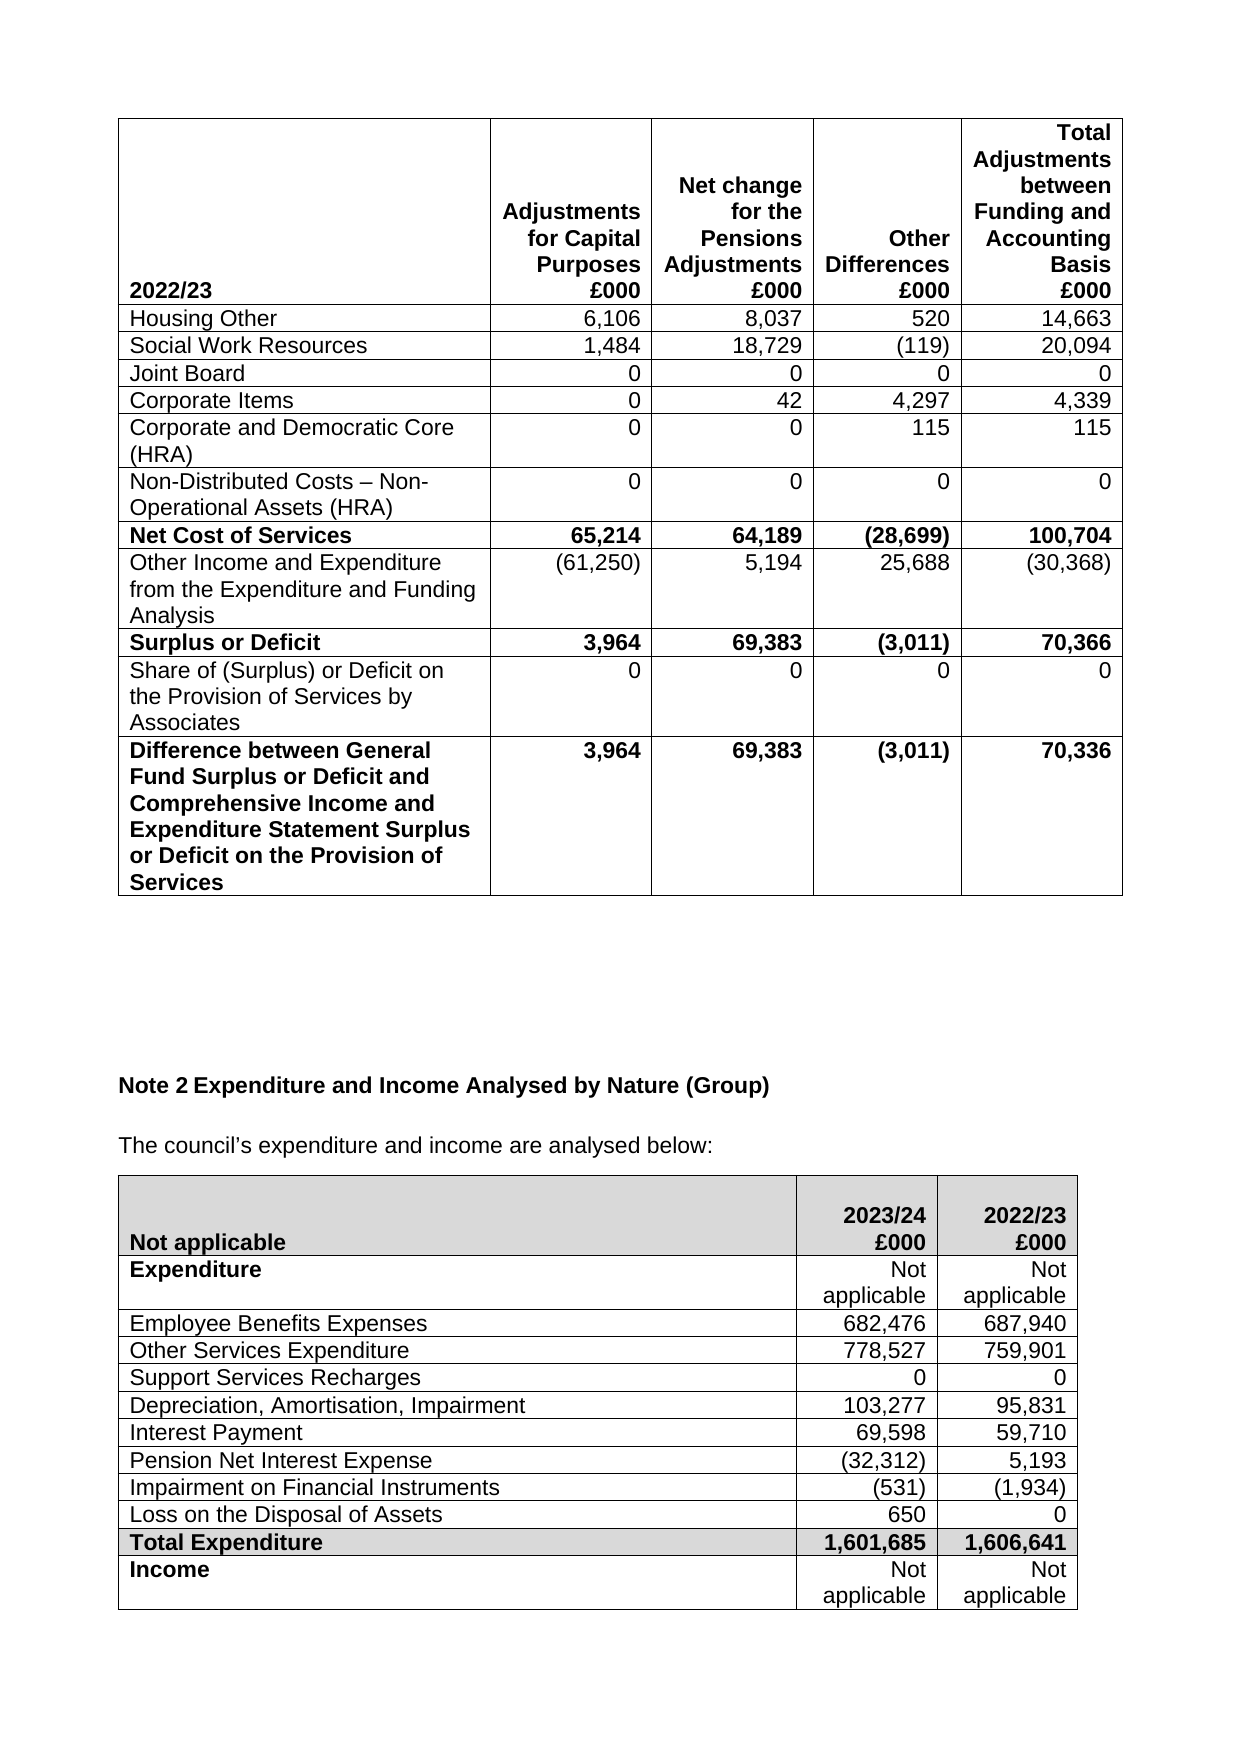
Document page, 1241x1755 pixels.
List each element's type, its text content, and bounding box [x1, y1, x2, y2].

table_cell (119) [814, 332, 961, 358]
table_cell 0 [797, 1364, 937, 1391]
table_cell Share of (Surplus) or Deficit on the Provision of Services by Associates [119, 657, 490, 736]
table_cell Income [119, 1556, 796, 1609]
table_cell 0 [491, 414, 651, 467]
table_cell (28,699) [814, 522, 961, 548]
table_cell (30,368) [962, 549, 1122, 628]
table_cell 4,297 [814, 387, 961, 413]
table_cell 778,527 [797, 1337, 937, 1363]
table_cell Expenditure [119, 1256, 796, 1308]
table_header 2022/23 £000 [938, 1176, 1077, 1255]
table_cell Corporate and Democratic Core (HRA) [119, 414, 490, 467]
table_header 2022/23 [119, 119, 490, 304]
subtitle Note 2 Expenditure and Income Analysed by Nature (Group) [118, 1072, 1122, 1098]
table_cell Loss on the Disposal of Assets [119, 1501, 796, 1528]
table_cell 0 [938, 1501, 1077, 1528]
table_cell 682,476 [797, 1310, 937, 1336]
table_cell Not applicable [797, 1556, 937, 1609]
table_cell Not applicable [797, 1256, 937, 1308]
table_cell 0 [491, 387, 651, 413]
table_cell Difference between General Fund Surplus or Deficit and Comprehensive Income and Expenditure Statement Surplus or Deficit on the Provision of Services [119, 737, 490, 895]
table_cell 115 [814, 414, 961, 467]
table_cell 59,710 [938, 1419, 1077, 1446]
table_cell 6,106 [491, 305, 651, 331]
table_cell Other Income and Expenditure from the Expenditure and Funding Analysis [119, 549, 490, 628]
table_cell 0 [814, 468, 961, 521]
table_cell 0 [491, 657, 651, 736]
table_cell 0 [962, 360, 1122, 386]
table_header Other Differences £000 [814, 119, 961, 304]
table_cell Pension Net Interest Expense [119, 1447, 796, 1473]
table_cell 115 [962, 414, 1122, 467]
table_cell 0 [962, 468, 1122, 521]
table_cell 70,336 [962, 737, 1122, 895]
table_cell Corporate Items [119, 387, 490, 413]
table_cell 69,383 [652, 629, 813, 656]
table_cell 0 [652, 360, 813, 386]
table_cell 42 [652, 387, 813, 413]
table_cell (1,934) [938, 1474, 1077, 1500]
table_cell 18,729 [652, 332, 813, 358]
table_cell Support Services Recharges [119, 1364, 796, 1391]
table_cell 0 [962, 657, 1122, 736]
table_cell 69,383 [652, 737, 813, 895]
table_cell 687,940 [938, 1310, 1077, 1336]
table_cell 70,366 [962, 629, 1122, 656]
table_cell 4,339 [962, 387, 1122, 413]
table_cell (531) [797, 1474, 937, 1500]
table_cell 1,601,685 [797, 1529, 937, 1555]
table_cell Non-Distributed Costs – Non-Operational Assets (HRA) [119, 468, 490, 521]
table_cell 1,606,641 [938, 1529, 1077, 1555]
table_cell 0 [652, 468, 813, 521]
table_cell 0 [814, 360, 961, 386]
table_cell 0 [814, 657, 961, 736]
table_cell 650 [797, 1501, 937, 1528]
table_cell Interest Payment [119, 1419, 796, 1446]
table_cell 0 [491, 468, 651, 521]
table_cell 25,688 [814, 549, 961, 628]
table_cell 69,598 [797, 1419, 937, 1446]
table_cell Depreciation, Amortisation, Impairment [119, 1392, 796, 1418]
table_cell 100,704 [962, 522, 1122, 548]
table_cell Not applicable [938, 1556, 1077, 1609]
table_cell 8,037 [652, 305, 813, 331]
table_cell Surplus or Deficit [119, 629, 490, 656]
table_cell 64,189 [652, 522, 813, 548]
table_cell 3,964 [491, 737, 651, 895]
table_cell 65,214 [491, 522, 651, 548]
table_cell 759,901 [938, 1337, 1077, 1363]
table_cell Impairment on Financial Instruments [119, 1474, 796, 1500]
table_cell 14,663 [962, 305, 1122, 331]
table_cell 520 [814, 305, 961, 331]
table_cell (3,011) [814, 629, 961, 656]
table_cell Not applicable [938, 1256, 1077, 1308]
table_cell (3,011) [814, 737, 961, 895]
table_cell 20,094 [962, 332, 1122, 358]
table_cell Net Cost of Services [119, 522, 490, 548]
table_header 2023/24 £000 [797, 1176, 937, 1255]
table_cell Employee Benefits Expenses [119, 1310, 796, 1336]
table_cell Housing Other [119, 305, 490, 331]
table_cell (61,250) [491, 549, 651, 628]
text The council’s expenditure and income are analysed below: [118, 1105, 1122, 1158]
table_header Net change for the Pensions Adjustments £000 [652, 119, 813, 304]
table_cell 0 [652, 657, 813, 736]
table_header Not applicable [119, 1176, 796, 1255]
table_cell Other Services Expenditure [119, 1337, 796, 1363]
table_cell Total Expenditure [119, 1529, 796, 1555]
table_header Total Adjustments between Funding and Accounting Basis £000 [962, 119, 1122, 304]
table_cell 5,193 [938, 1447, 1077, 1473]
table_cell 95,831 [938, 1392, 1077, 1418]
table_cell Social Work Resources [119, 332, 490, 358]
table_cell 0 [491, 360, 651, 386]
table_cell (32,312) [797, 1447, 937, 1473]
table_header Adjustments for Capital Purposes £000 [491, 119, 651, 304]
table_cell Joint Board [119, 360, 490, 386]
table_cell 1,484 [491, 332, 651, 358]
table_cell 103,277 [797, 1392, 937, 1418]
table_cell 0 [652, 414, 813, 467]
table_cell 3,964 [491, 629, 651, 656]
table_cell 5,194 [652, 549, 813, 628]
table_cell 0 [938, 1364, 1077, 1391]
